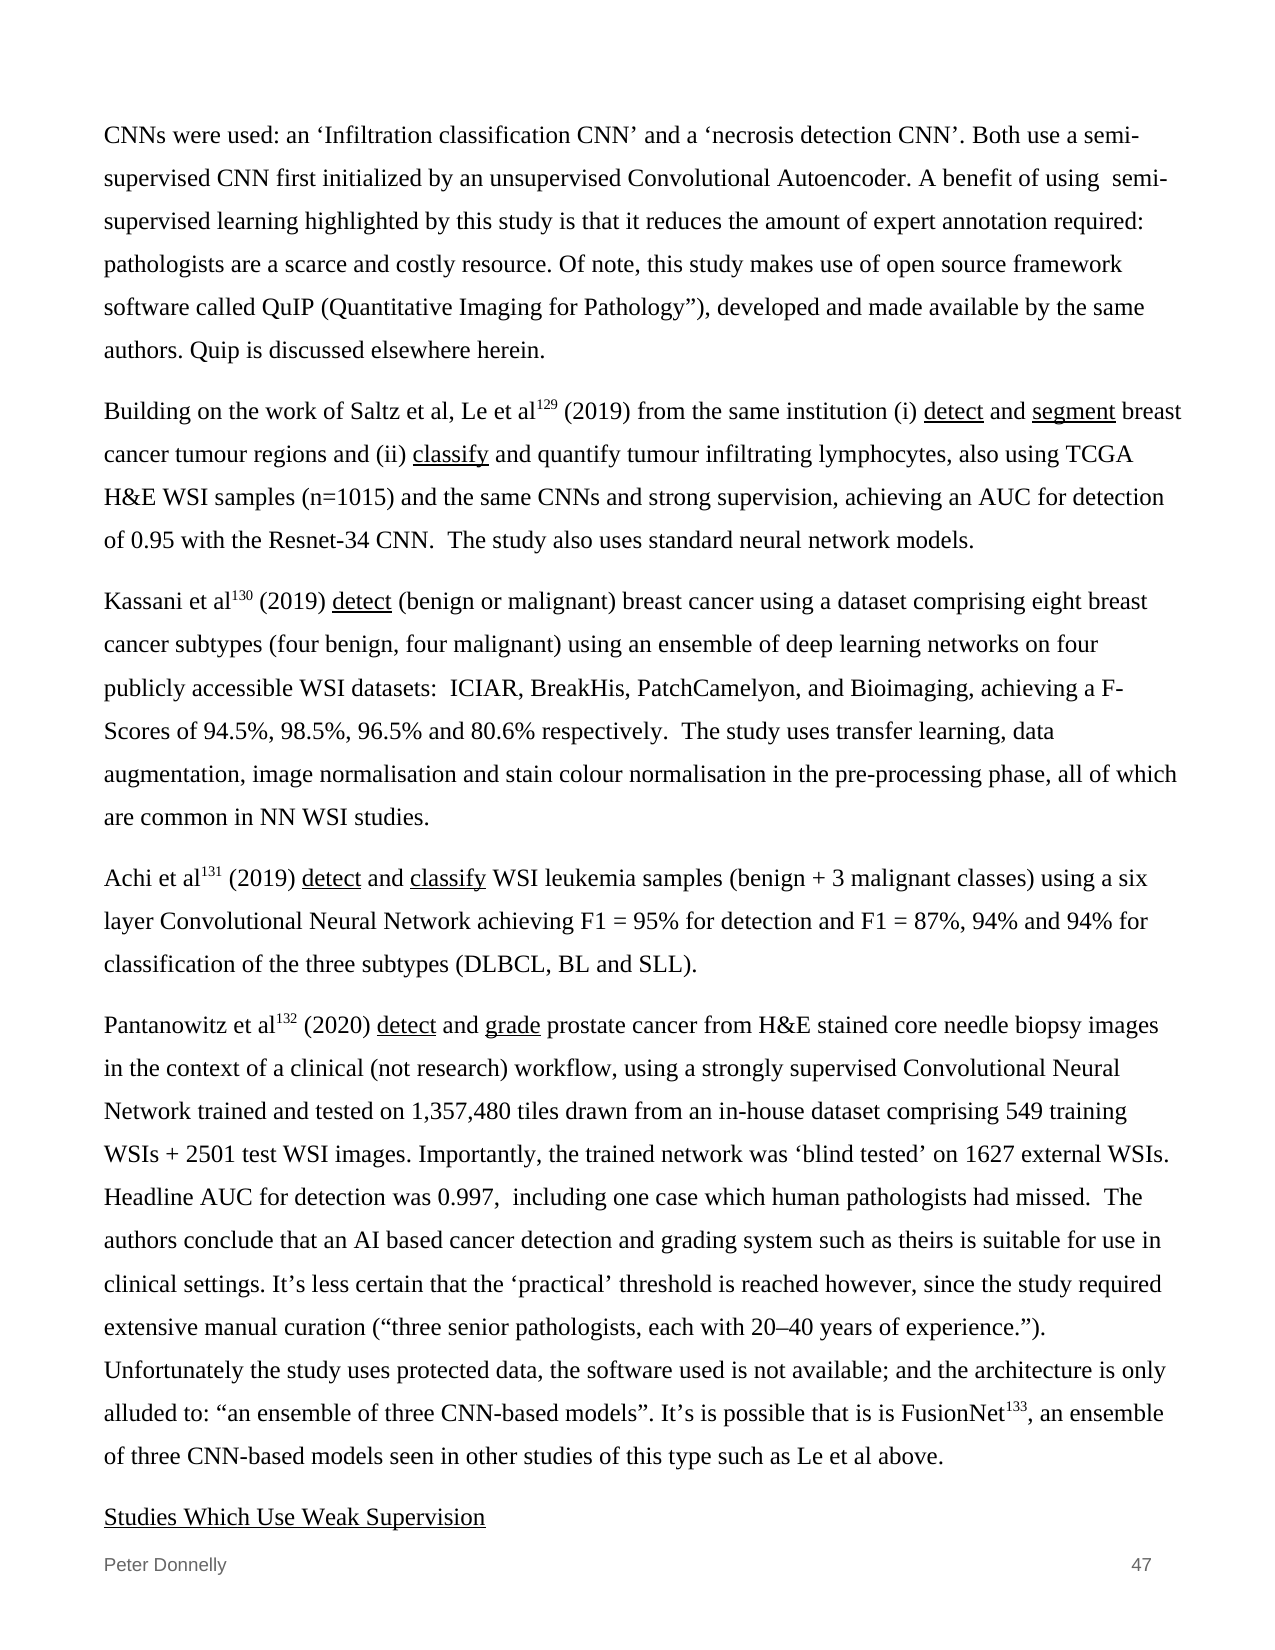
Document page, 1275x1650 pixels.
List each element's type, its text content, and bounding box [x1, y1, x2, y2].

text Kassani et al (2019) detect (benign or malignant) breast cancer using a dataset comprising eight breast cancer subtypes (four benign, four malignant) using an ensemble of deep learning networks on four publicly accessible WSI datasets: ICIAR, BreakHis, PatchCamelyon, and Bioimaging, achieving a F-Scores of 94.5%, 98.5%, 96.5% and 80.6% respectively. The study uses transfer learning, data augmentation, image normalisation and stain colour normalisation in the pre-processing phase, all of which are common in NN WSI studies. [103, 586, 1181, 831]
text Achi et al (2019) detect and classify WSI leukemia samples (benign + 3 malignant classes) using a six layer Convolutional Neural Network achieving F1 = 95% for detection and F1 = 87%, 94% and 94% for classification of the three subtypes (DLBCL, BL and SLL). [103, 863, 1181, 978]
text CNNs were used: an ‘Infiltration classification CNN’ and a ‘necrosis detection CNN’. Both use a semi-supervised CNN first initialized by an unsupervised Convolutional Autoencoder. A benefit of using semi-supervised learning highlighted by this study is that it reduces the amount of expert annotation required: pathologists are a scarce and costly resource. Of note, this study makes use of open source framework software called QuIP (Quantitative Imaging for Pathology”), developed and made available by the same authors. Quip is discussed elsewhere herein. [103, 120, 1181, 364]
text Pantanowitz et al (2020) detect and grade prostate cancer from H&E stained core needle biopsy images in the context of a clinical (not research) workflow, using a strongly supervised Convolutional Neural Network trained and tested on 1,357,480 tiles drawn from an in-house dataset comprising 549 training WSIs + 2501 test WSI images. Importantly, the trained network was ‘blind tested’ on 1627 external WSIs. Headline AUC for detection was 0.997, including one case which human pathologists had missed. The authors conclude that an AI based cancer detection and grading system such as theirs is suitable for use in clinical settings. It’s less certain that the ‘practical’ threshold is reached however, since the study required extensive manual curation (“three senior pathologists, each with 20–40 years of experience.”). Unfortunately the study uses protected data, the software used is not available; and the architecture is only alluded to: “an ensemble of three CNN-based models”. It’s is possible that is is FusionNet, an ensemble of three CNN-based models seen in other studies of this type such as Le et al above. [103, 1010, 1181, 1470]
text Building on the work of Saltz et al, Le et al (2019) from the same institution (i) detect and segment breast cancer tumour regions and (ii) classify and quantify tumour infiltrating lymphocytes, also using TCGA H&E WSI samples (n=1015) and the same CNNs and strong supervision, achieving an AUC for detection of 0.95 with the Resnet-34 CNN. The study also uses standard neural network models. [103, 396, 1181, 554]
text Studies Which Use Weak Supervision [103, 1502, 1181, 1531]
